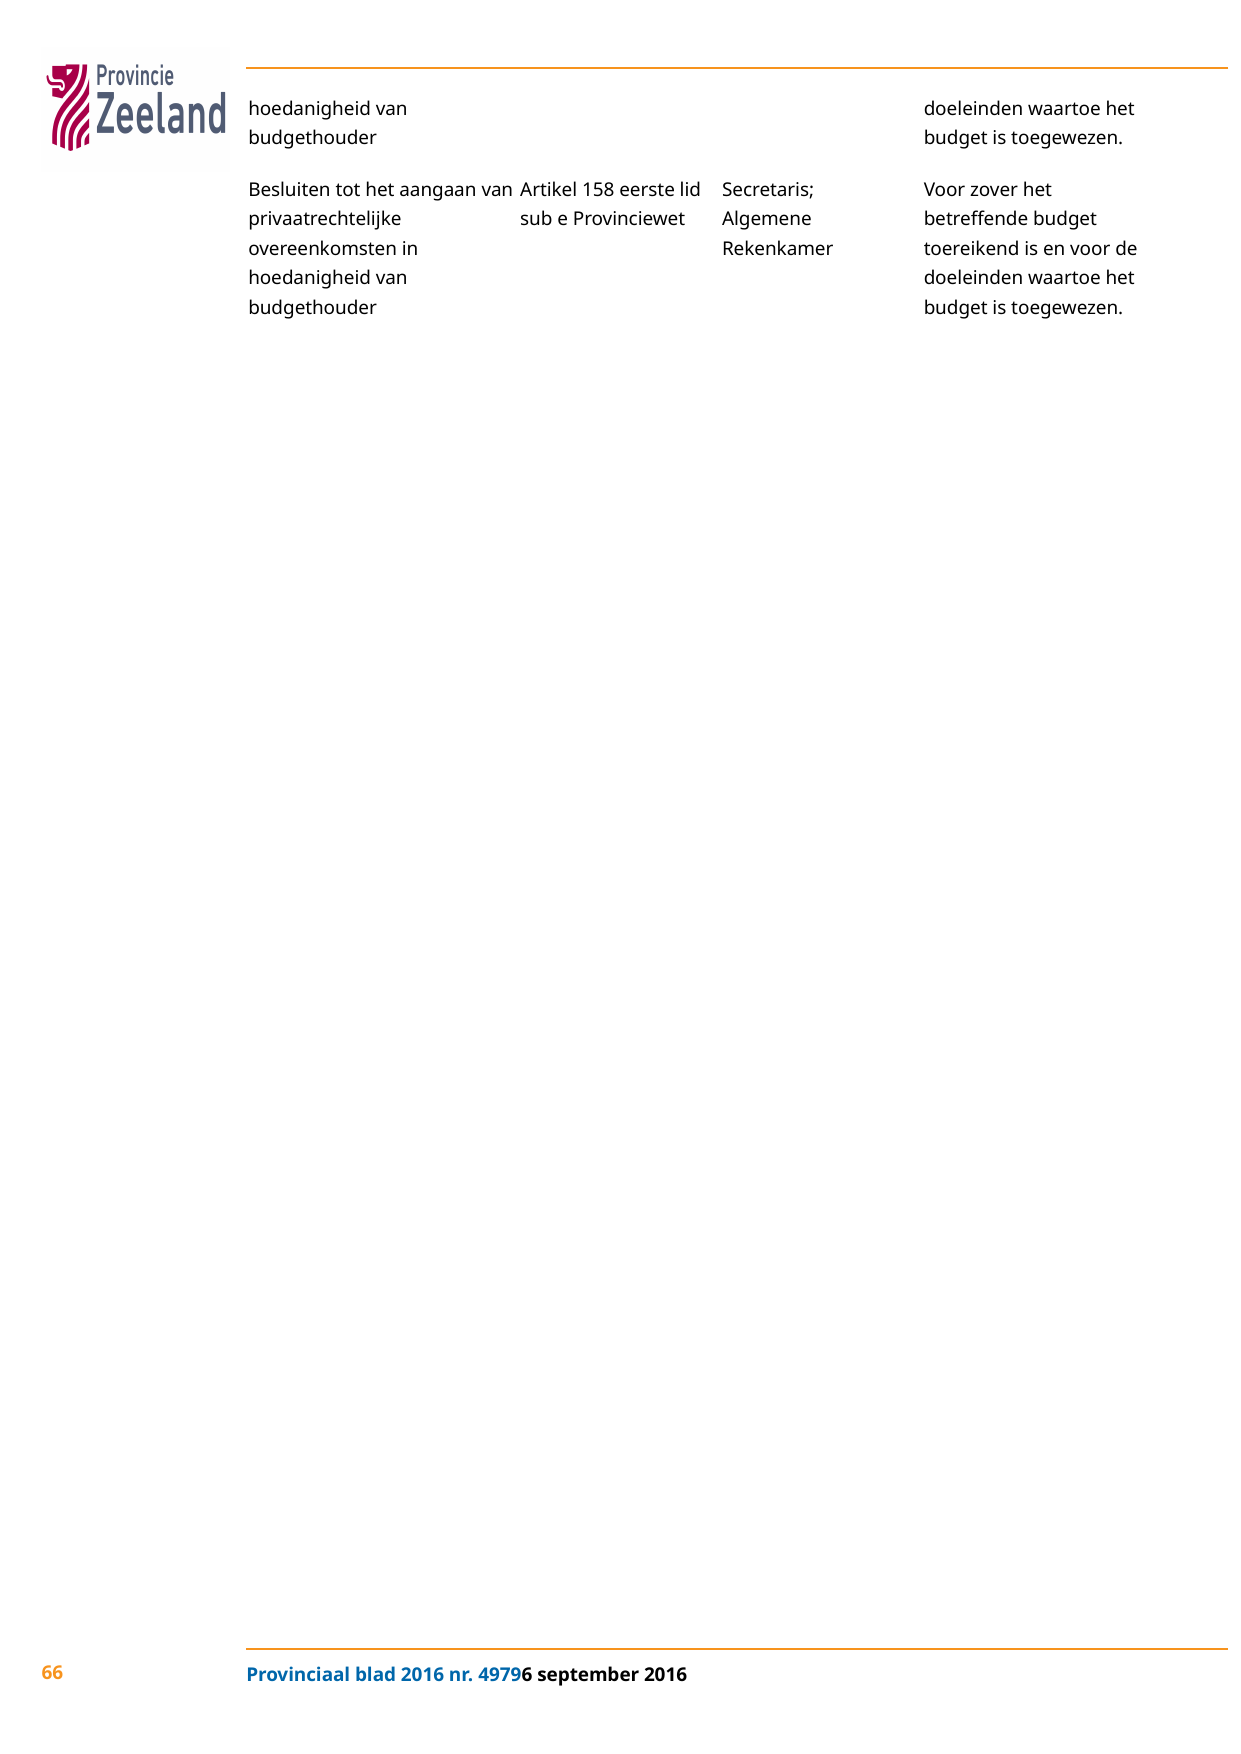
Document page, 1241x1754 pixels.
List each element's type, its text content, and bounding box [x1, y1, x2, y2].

table_cell [722, 95, 923, 150]
table_cell Artikel 158 eerste lid sub e Provinciewet [520, 176, 722, 320]
table_cell Voor zover het betreffende budget toereikend is en voor de doeleinden waartoe het budget is toegewezen. [924, 176, 1152, 320]
table_cell Besluiten tot het aangaan van privaatrechtelijke overeenkomsten in hoedanigheid van budgethouder [248, 176, 520, 320]
table_cell hoedanigheid van budgethouder [248, 95, 520, 150]
picture [41, 47, 231, 172]
table_cell [722, 150, 923, 176]
table_cell [520, 95, 722, 150]
table_cell Secretaris; Algemene Rekenkamer [722, 176, 923, 320]
table_cell [520, 150, 722, 176]
table_cell [924, 150, 1152, 176]
table_cell [248, 150, 520, 176]
table_cell doeleinden waartoe het budget is toegewezen. [924, 95, 1152, 150]
